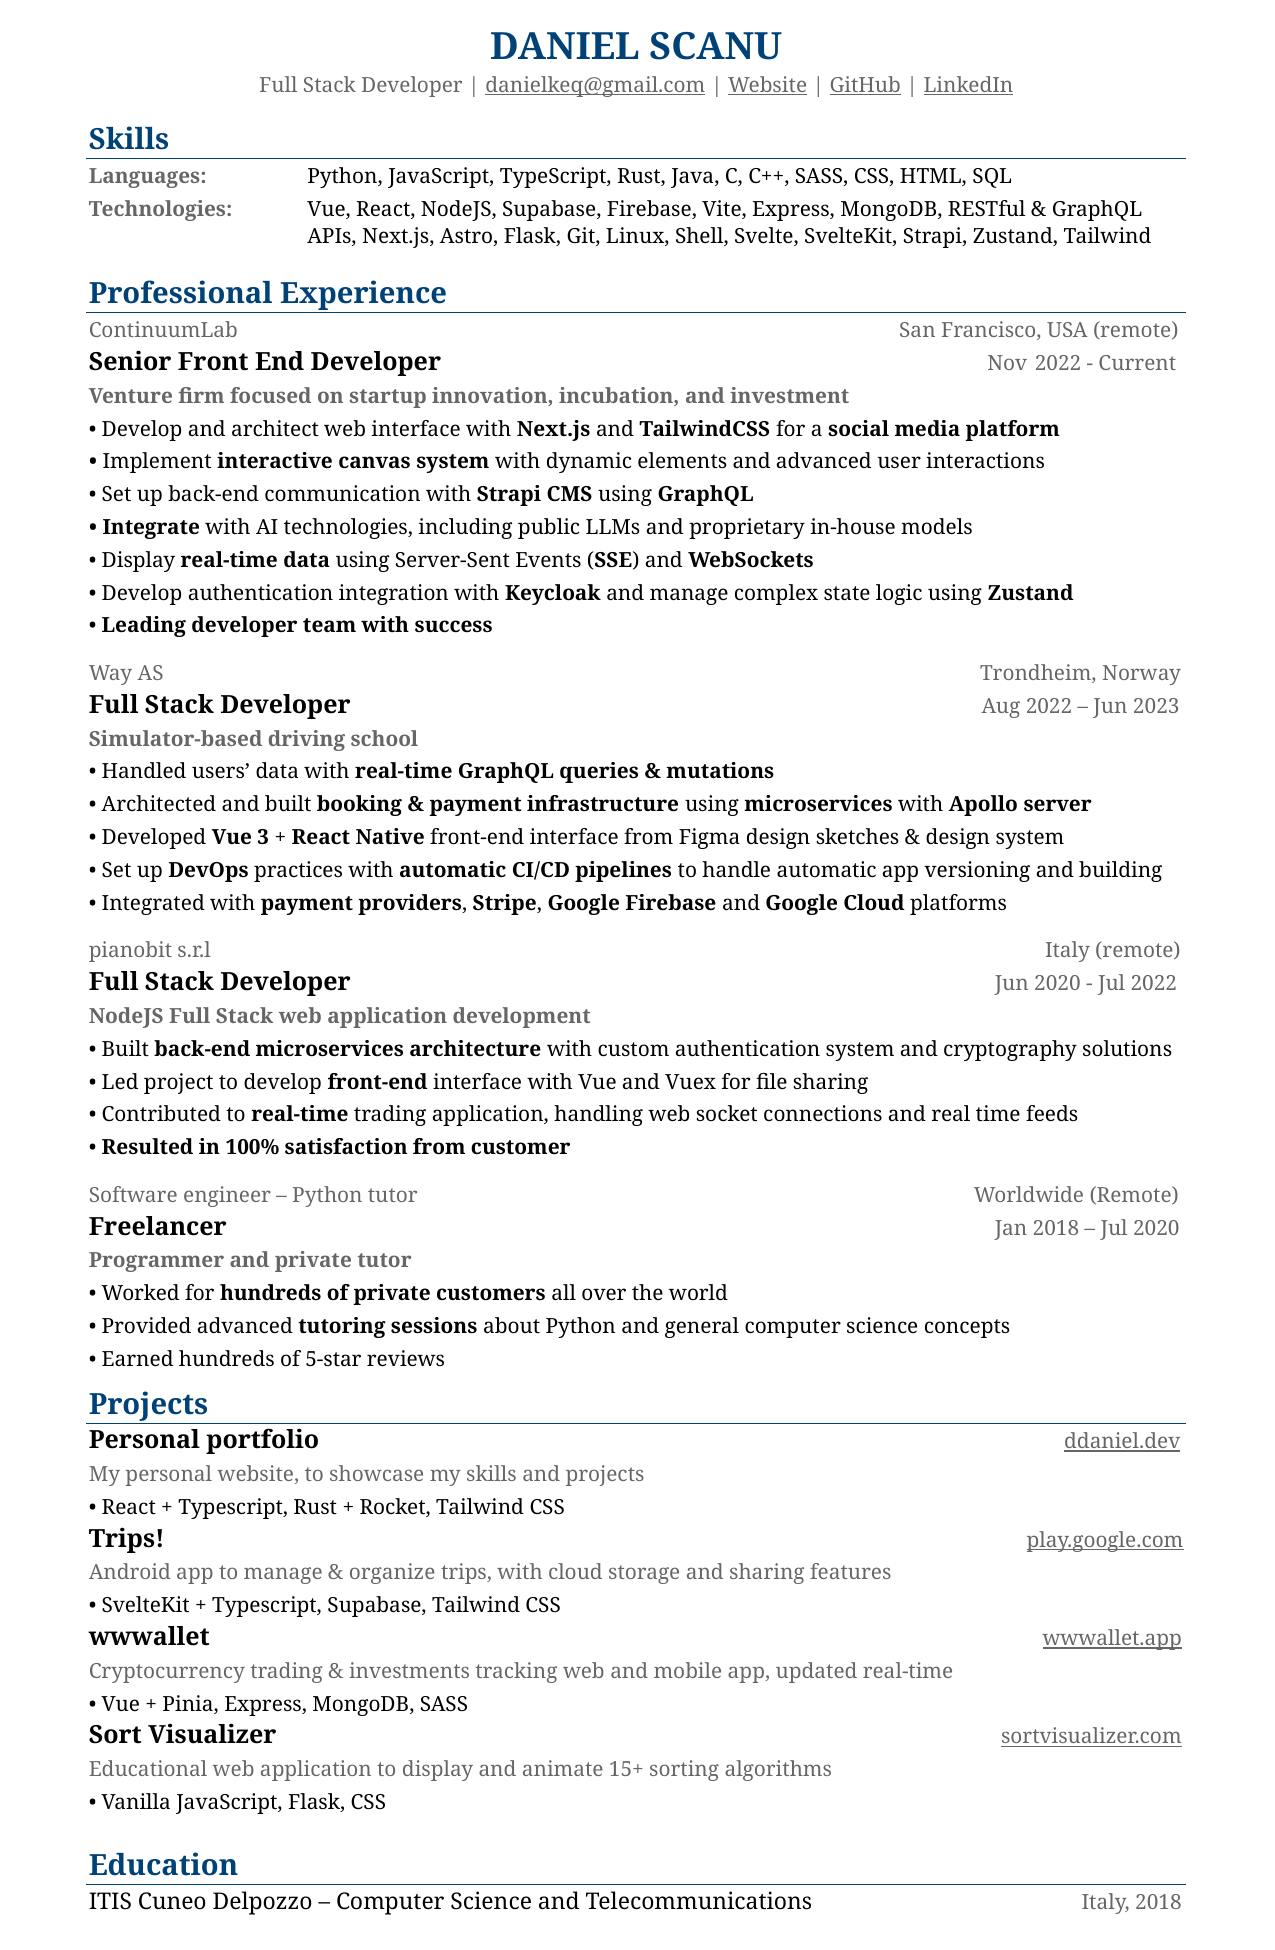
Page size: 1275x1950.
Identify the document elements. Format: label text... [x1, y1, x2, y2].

text Full Stack Developer Aug 2022 – Jun 2023 [86, 689, 1186, 722]
text My personal website, to showcase my skills and projects [86, 1457, 1186, 1490]
text Simulator-based driving school [86, 722, 1186, 754]
text Skills [86, 124, 1186, 158]
text Programmer and private tutor [86, 1243, 1186, 1276]
text • Led project to develop front-end interface with Vue and Vuex for file sharing [86, 1064, 1186, 1097]
text Projects [86, 1389, 1186, 1423]
text ITIS Cuneo Delpozzo – Computer Science and Telecommunications Italy, 2018 [86, 1885, 1186, 1918]
text Venture firm focused on startup innovation, incubation, and investment [86, 379, 1186, 412]
text • Leading developer team with success [86, 608, 1186, 641]
text Android app to manage & organize trips, with cloud storage and sharing features [86, 1555, 1186, 1588]
text • Display real-time data using Server-Sent Events (SSE) and WebSockets [86, 543, 1186, 576]
text • Integrated with payment providers, Stripe, Google Firebase and Google Cloud platforms [86, 886, 1186, 918]
text • Vue + Pinia, Express, MongoDB, SASS [86, 1687, 1186, 1719]
text Cryptocurrency trading & investments tracking web and mobile app, updated real-time [86, 1654, 1186, 1687]
text Way AS Trondheim, Norway [86, 656, 1186, 689]
text • Develop authentication integration with Keycloak and manage complex state logic using Zustand [86, 576, 1186, 608]
text wwwallet wwwallet.app [86, 1621, 1186, 1654]
text Full Stack Developer Jun 2020 - Jul 2022 [86, 966, 1186, 999]
text ContinuumLab San Francisco, USA (remote) [86, 313, 1186, 346]
text Software engineer – Python tutor Worldwide (Remote) [86, 1178, 1186, 1211]
text pianobit s.r.l Italy (remote) [86, 933, 1186, 966]
text • Implement interactive canvas system with dynamic elements and advanced user interactions [86, 444, 1186, 477]
text • Develop and architect web interface with Next.js and TailwindCSS for a social media platform [86, 412, 1186, 444]
text • Handled users’ data with real-time GraphQL queries & mutations [86, 754, 1186, 787]
text DANIEL SCANU [86, 19, 1186, 71]
text Education [86, 1851, 1186, 1884]
text • Integrate with AI technologies, including public LLMs and proprietary in-house models [86, 510, 1186, 543]
text NodeJS Full Stack web application development [86, 999, 1186, 1032]
text Sort Visualizer sortvisualizer.com [86, 1719, 1186, 1752]
text Professional Experience [86, 278, 1186, 312]
text • Developed Vue 3 + React Native front-end interface from Figma design sketches & design system [86, 820, 1186, 853]
text • Built back-end microservices architecture with custom authentication system and cryptography solutions [86, 1032, 1186, 1064]
text • Worked for hundreds of private customers all over the world [86, 1276, 1186, 1309]
text • Vanilla JavaScript, Flask, CSS [86, 1785, 1186, 1818]
text Trips! play.google.com [86, 1522, 1186, 1555]
text Personal portfolio ddaniel.dev [86, 1424, 1186, 1457]
text Technologies: Vue, React, NodeJS, Supabase, Firebase, Vite, Express, MongoDB, RESTful & GraphQL APIs, Next.js, Astro, Flask, Git, Linux, Shell, Svelte, SvelteKit, Strapi, Zustand, Tailwind [86, 192, 1186, 252]
text • Contributed to real-time trading application, handling web socket connections and real time feeds [86, 1097, 1186, 1130]
text • SvelteKit + Typescript, Supabase, Tailwind CSS [86, 1588, 1186, 1621]
text • Earned hundreds of 5-star reviews [86, 1342, 1186, 1375]
text Senior Front End Developer Nov 2022 - Current [86, 346, 1186, 379]
text • Set up DevOps practices with automatic CI/CD pipelines to handle automatic app versioning and building [86, 853, 1186, 886]
text • Resulted in 100% satisfaction from customer [86, 1130, 1186, 1163]
text • React + Typescript, Rust + Rocket, Tailwind CSS [86, 1490, 1186, 1522]
text Full Stack Developer | danielkeq@gmail.com | Website | GitHub | LinkedIn [86, 71, 1186, 97]
text • Architected and built booking & payment infrastructure using microservices with Apollo server [86, 787, 1186, 820]
text Languages: Python, JavaScript, TypeScript, Rust, Java, C, C++, SASS, CSS, HTML, SQL [86, 159, 1186, 192]
text Freelancer Jan 2018 – Jul 2020 [86, 1211, 1186, 1243]
text • Provided advanced tutoring sessions about Python and general computer science concepts [86, 1309, 1186, 1342]
text Educational web application to display and animate 15+ sorting algorithms [86, 1752, 1186, 1785]
text • Set up back-end communication with Strapi CMS using GraphQL [86, 477, 1186, 510]
